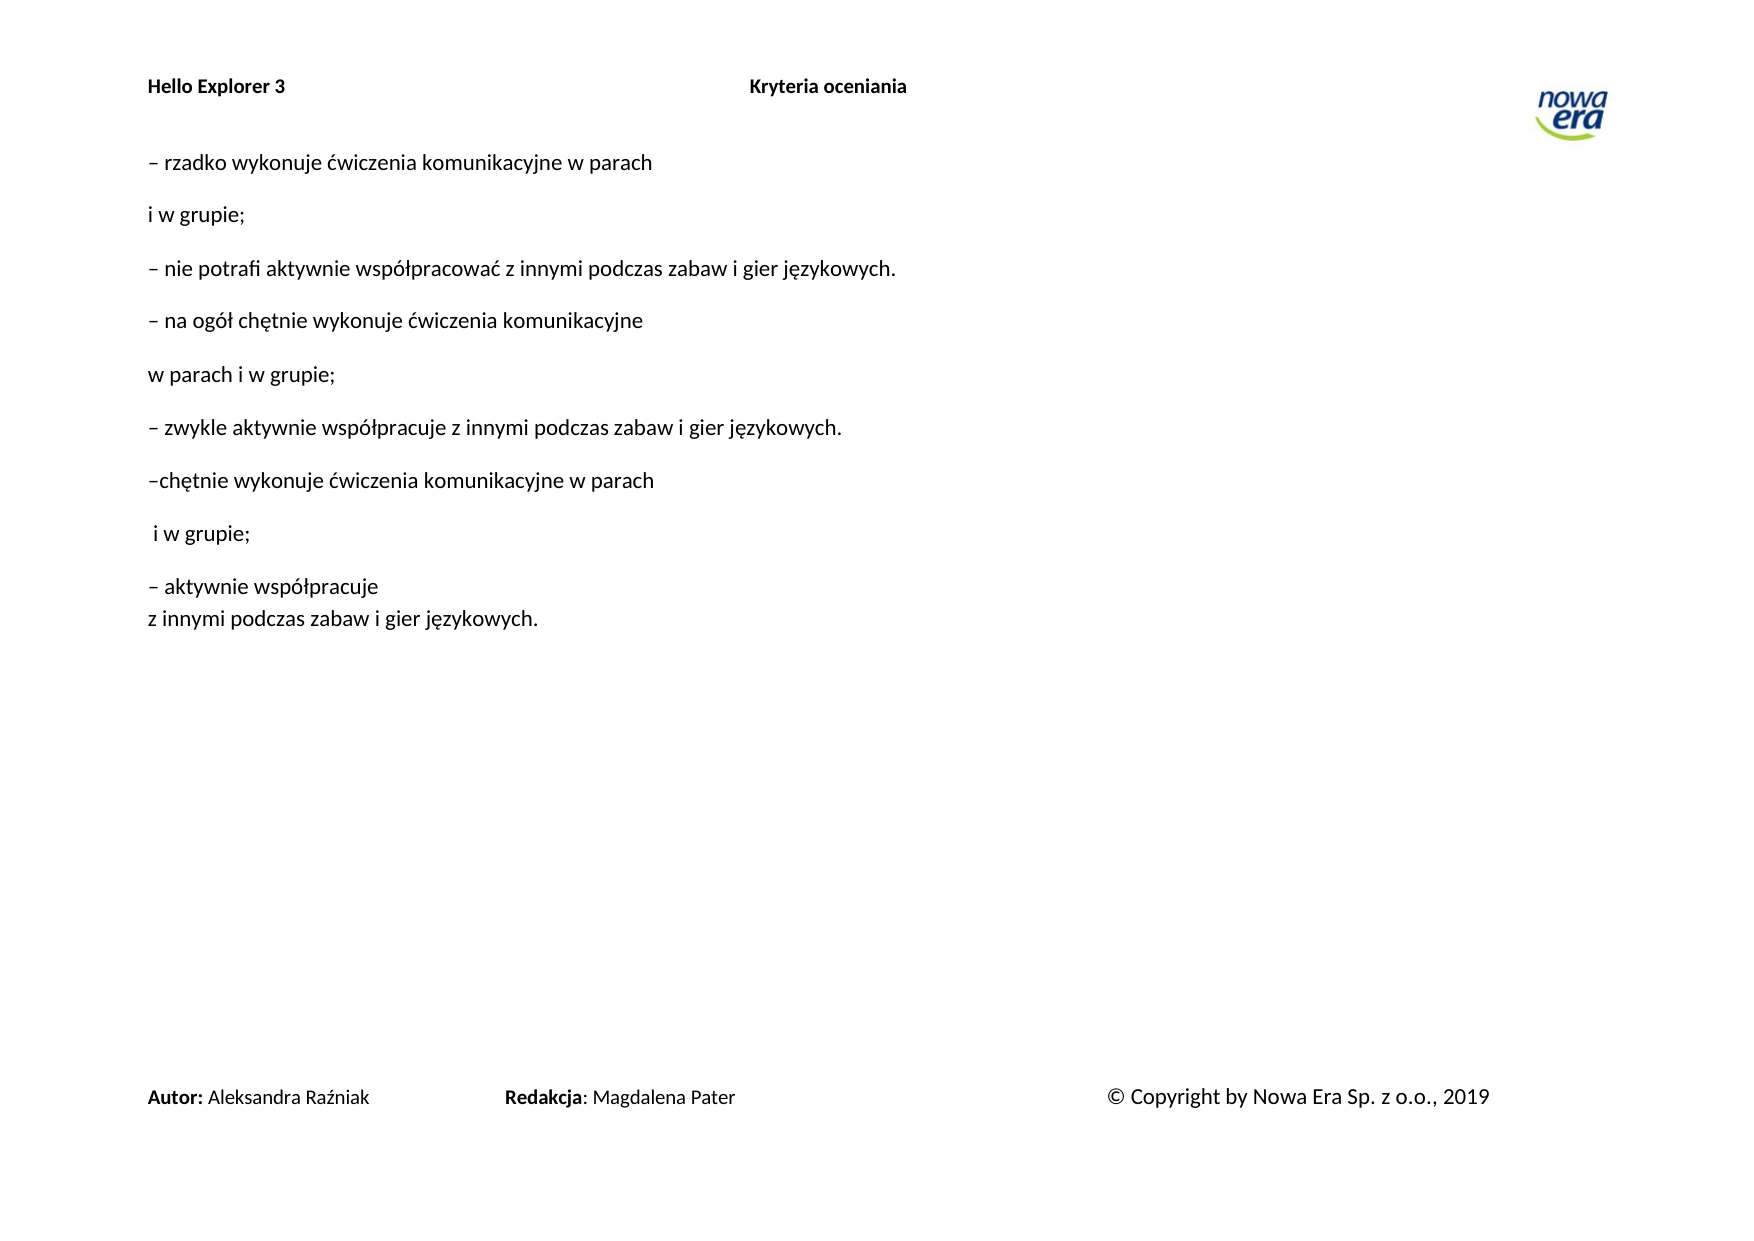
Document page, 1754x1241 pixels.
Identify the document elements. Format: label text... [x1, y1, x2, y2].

text w parach i w grupie; [148, 360, 1606, 388]
text – zwykle aktywnie współpracuje z innymi podczas zabaw i gier językowych. [148, 413, 1606, 441]
text i w grupie; [148, 201, 1606, 229]
text – nie potrafi aktywnie współpracować z innymi podczas zabaw i gier językowych. [148, 254, 1606, 282]
text –chętnie wykonuje ćwiczenia komunikacyjne w parach [148, 466, 1606, 494]
text – aktywnie współpracuje z innymi podczas zabaw i gier językowych. [148, 572, 1606, 632]
picture [1526, 83, 1621, 148]
text i w grupie; [148, 519, 1606, 547]
text – na ogół chętnie wykonuje ćwiczenia komunikacyjne [148, 307, 1606, 335]
text – rzadko wykonuje ćwiczenia komunikacyjne w parach [148, 148, 1606, 176]
